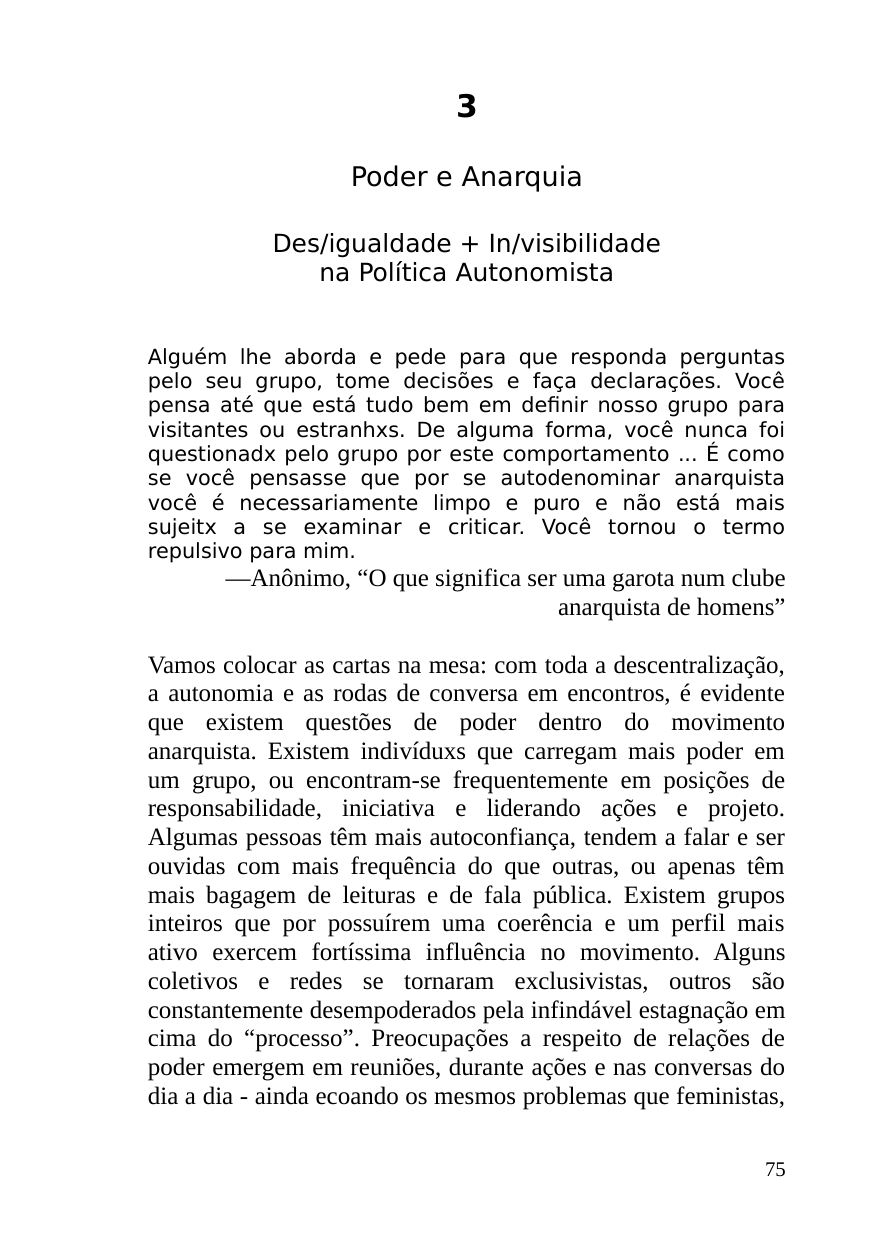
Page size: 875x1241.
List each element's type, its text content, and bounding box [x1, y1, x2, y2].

text Vamos colocar as cartas na mesa: com toda a descentralização, a autonomia e as rodas de conversa em encontros, é evidente que existem questões de poder dentro do movimento anarquista. Existem indivíduxs que carregam mais poder em um grupo, ou encontram-se frequentemente em posições de responsabilidade, iniciativa e liderando ações e projeto. Algumas pessoas têm mais autoconfiança, tendem a falar e ser ouvidas com mais frequência do que outras, ou apenas têm mais bagagem de leituras e de fala pública. Existem grupos inteiros que por possuírem uma coerência e um perfil mais ativo exercem fortíssima influência no movimento. Alguns coletivos e redes se tornaram exclusivistas, outros são constantemente desempoderados pela infindável estagnação em cima do “processo”. Preocupações a respeito de relações de poder emergem em reuniões, durante ações e nas conversas do dia a dia - ainda ecoando os mesmos problemas que feministas, [148, 650, 786, 1110]
text na Política Autonomista [148, 258, 786, 287]
text Des/igualdade + In/visibilidade [148, 229, 786, 258]
text —Anônimo, “O que significa ser uma garota num clube anarquista de homens” [148, 563, 786, 621]
text 3 [148, 88, 786, 125]
text Poder e Anarquia [148, 161, 786, 193]
text Alguém lhe aborda e pede para que responda perguntas pelo seu grupo, tome decisões e faça declarações. Você pensa até que está tudo bem em definir nosso grupo para visitantes ou estranhxs. De alguma forma, você nunca foi questionadx pelo grupo por este comportamento ... É como se você pensasse que por se autodenominar anarquista você é necessariamente limpo e puro e não está mais sujeitx a se examinar e criticar. Você tornou o termo repulsivo para mim. [148, 345, 786, 563]
